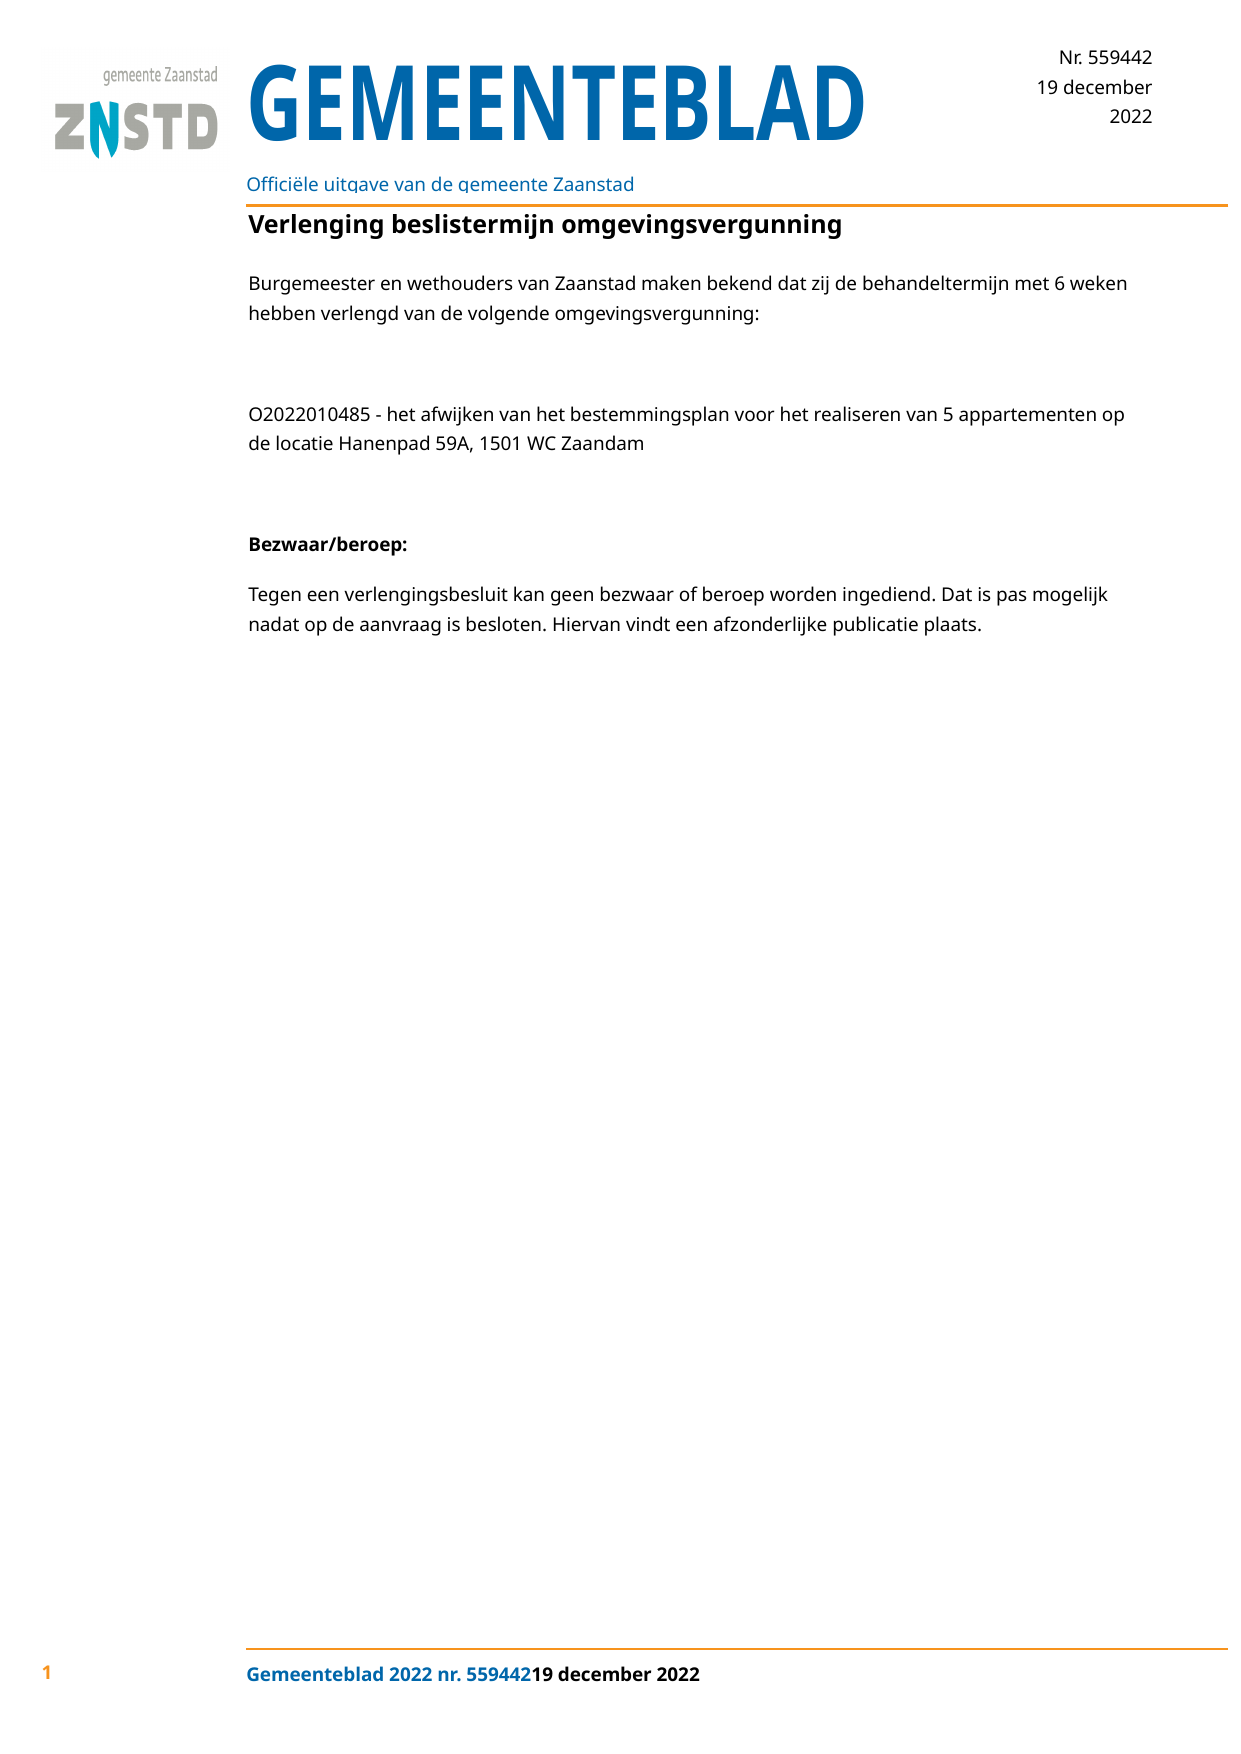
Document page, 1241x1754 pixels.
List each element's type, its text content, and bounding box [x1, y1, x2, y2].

picture [41, 47, 231, 172]
text Verlenging beslistermijn omgevingsvergunning [248, 207, 1152, 241]
text O2022010485 - het afwijken van het bestemmingsplan voor het realiseren van 5 appartementen op de locatie Hanenpad 59A, 1501 WC Zaandam [248, 401, 1152, 456]
text Bezwaar/beroep: [248, 531, 1152, 557]
text Burgemeester en wethouders van Zaanstad maken bekend dat zij de behandeltermijn met 6 weken hebben verlengd van de volgende omgevingsvergunning: [248, 270, 1152, 326]
text Tegen een verlengingsbesluit kan geen bezwaar of beroep worden ingediend. Dat is pas mogelijk nadat op de aanvraag is besloten. Hiervan vindt een afzonderlijke publicatie plaats. [248, 582, 1152, 637]
